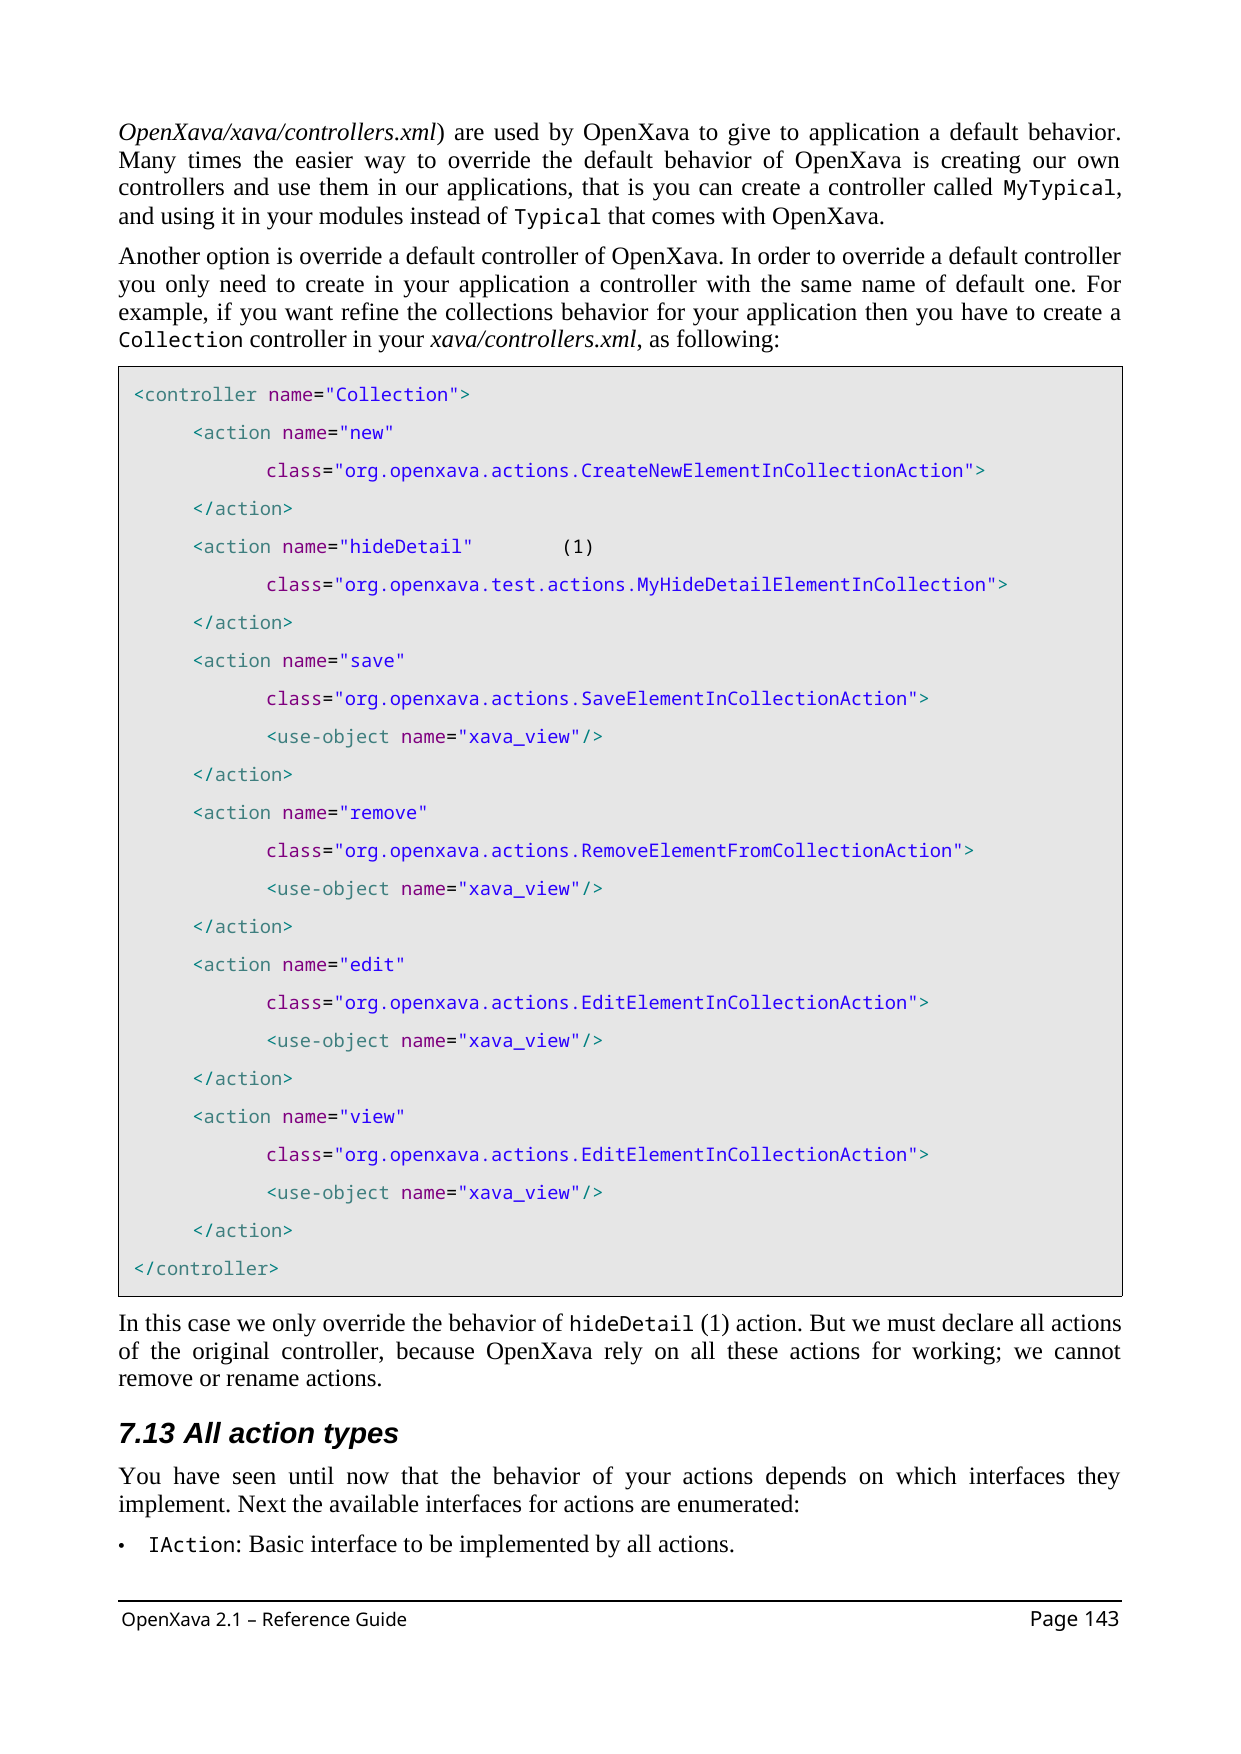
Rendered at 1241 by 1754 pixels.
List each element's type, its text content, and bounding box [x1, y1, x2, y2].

text class="org.openxava.actions.EditElementInCollectionAction"> [119, 975, 1122, 1013]
text class="org.openxava.actions.EditElementInCollectionAction"> [119, 1127, 1122, 1165]
text </action> [119, 747, 1122, 784]
text class="org.openxava.actions.SaveElementInCollectionAction"> [119, 671, 1122, 708]
text <use-object name="xava_view"/> [119, 1165, 1122, 1203]
text <action name="new" [119, 404, 1122, 442]
text <action name="remove" [119, 784, 1122, 823]
text OpenXava/xava/controllers.xml) are used by OpenXava to give to application a default behavior. Many times the easier way to override the default behavior of OpenXava is creating our own controllers and use them in our applications, that is you can create a controller called MyTypical, and using it in your modules instead of Typical that comes with OpenXava. [118, 118, 1122, 230]
text </action> [119, 1203, 1122, 1241]
text In this case we only override the behavior of hideDetail (1) action. But we must declare all actions of the original controller, because OpenXava rely on all these actions for working; we cannot remove or rename actions. [118, 1309, 1122, 1392]
text <controller name="Collection"> [119, 367, 1122, 404]
text <action name="save" [119, 632, 1122, 671]
text class="org.openxava.actions.RemoveElementFromCollectionAction"> [119, 823, 1122, 861]
text <use-object name="xava_view"/> [119, 708, 1122, 747]
subtitle All action types [118, 1417, 1122, 1450]
text <action name="edit" [119, 937, 1122, 975]
text <action name="view" [119, 1089, 1122, 1127]
text </action> [119, 594, 1122, 632]
text class="org.openxava.test.actions.MyHideDetailElementInCollection"> [119, 556, 1122, 594]
text You have seen until now that the behavior of your actions depends on which interfaces they implement. Next the available interfaces for actions are enumerated: [118, 1462, 1122, 1518]
list IAction: Basic interface to be implemented by all actions. [118, 1530, 1122, 1559]
text </action> [119, 480, 1122, 518]
text <use-object name="xava_view"/> [119, 1013, 1122, 1051]
text class="org.openxava.actions.CreateNewElementInCollectionAction"> [119, 442, 1122, 480]
text </action> [119, 899, 1122, 937]
text <use-object name="xava_view"/> [119, 861, 1122, 899]
text Another option is override a default controller of OpenXava. In order to override a default controller you only need to create in your application a controller with the same name of default one. For example, if you want refine the collections behavior for your application then you have to create a Collection controller in your xava/controllers.xml, as following: [118, 242, 1122, 354]
text <action name="hideDetail" (1) [119, 518, 1122, 556]
text </controller> [119, 1241, 1122, 1296]
text </action> [119, 1051, 1122, 1089]
